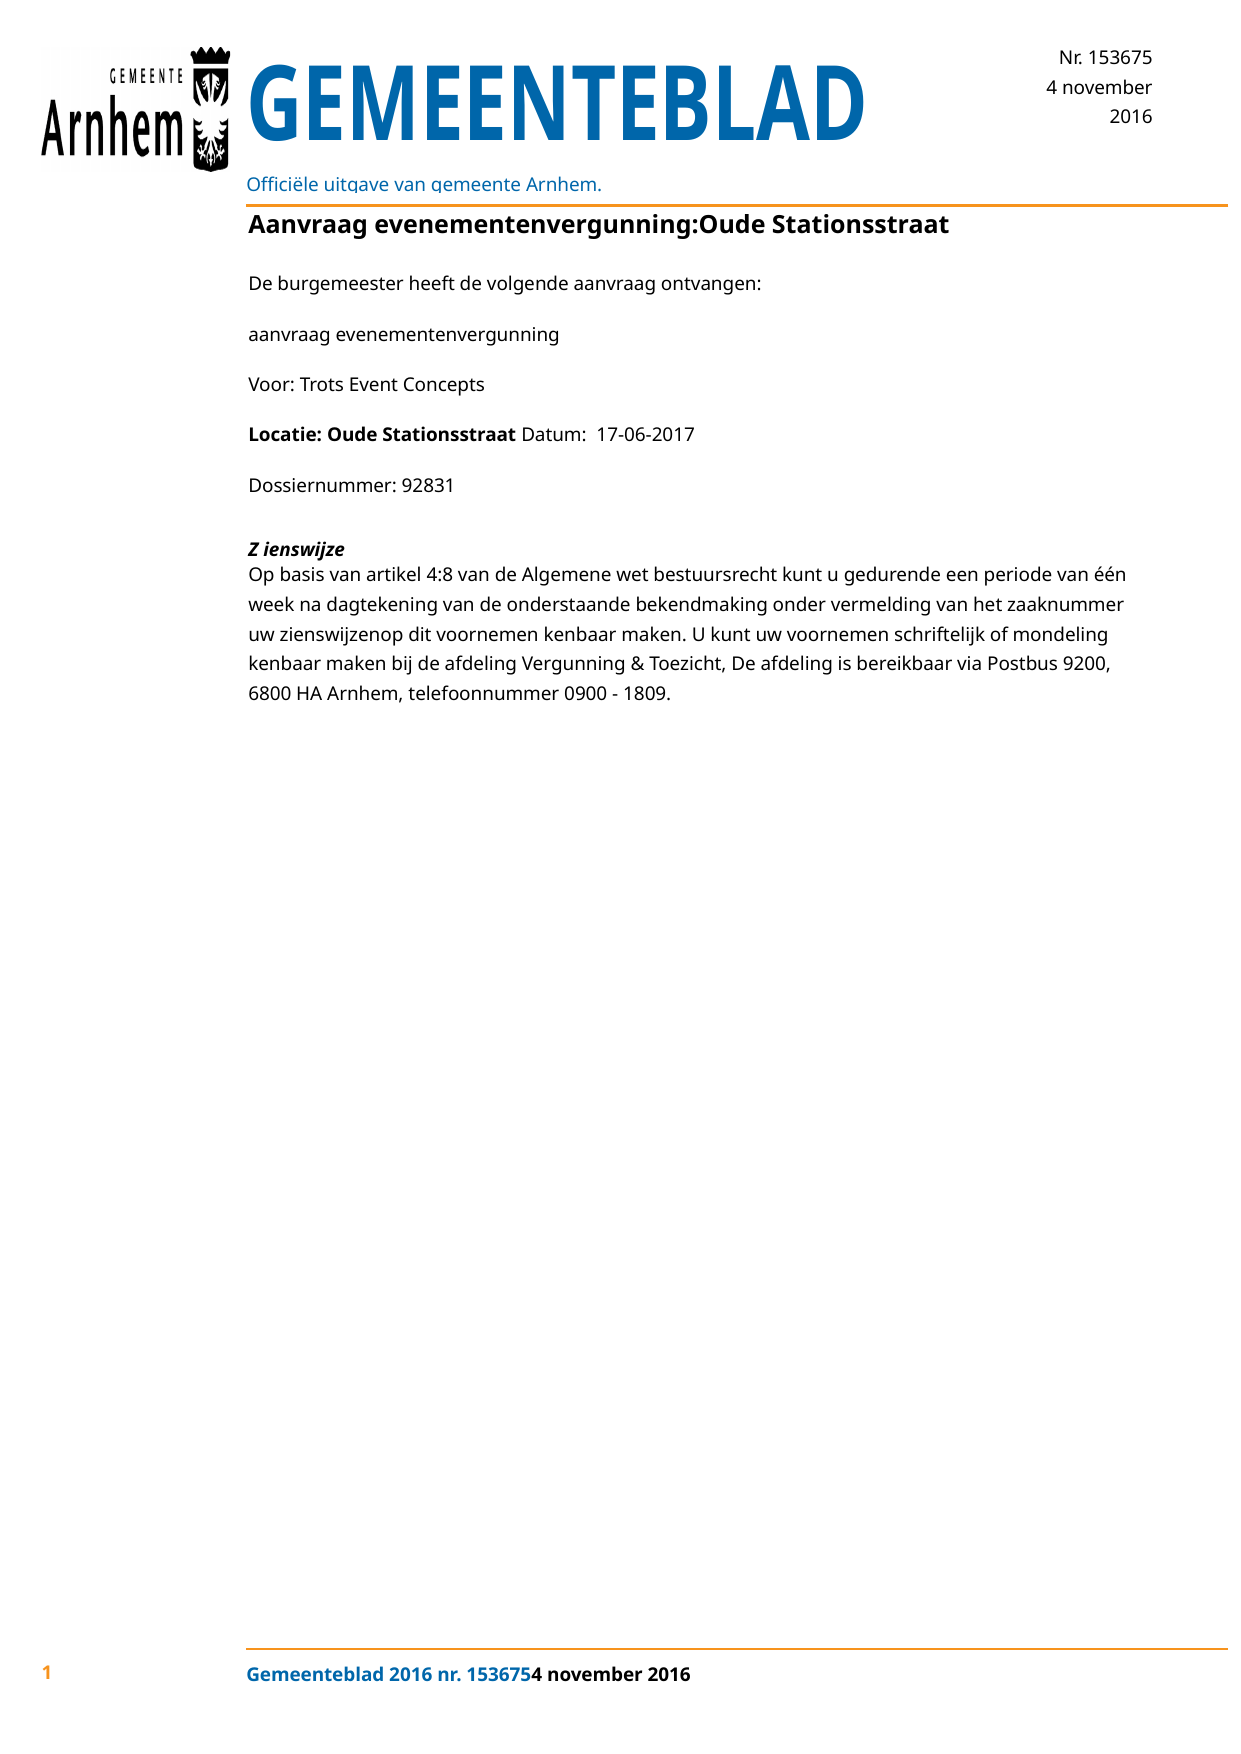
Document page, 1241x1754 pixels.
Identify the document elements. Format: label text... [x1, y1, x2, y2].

text De burgemeester heeft de volgende aanvraag ontvangen: [248, 270, 1152, 296]
text Voor: Trots Event Concepts [248, 371, 1152, 397]
text Z ienswijze [248, 536, 1152, 562]
text Dossiernummer: 92831 [248, 472, 1152, 498]
text aanvraag evenementenvergunning [248, 321, 1152, 346]
text Aanvraag evenementenvergunning:Oude Stationsstraat [248, 207, 1152, 241]
text Locatie: Oude Stationsstraat Datum: 17-06-2017 [248, 422, 1152, 447]
picture [41, 47, 231, 172]
text Op basis van artikel 4:8 van de Algemene wet bestuursrecht kunt u gedurende een periode van één week na dagtekening van de onderstaande bekendmaking onder vermelding van het zaaknummer uw zienswijzenop dit voornemen kenbaar maken. U kunt uw voornemen schriftelijk of mondeling kenbaar maken bij de afdeling Vergunning & Toezicht, De afdeling is bereikbaar via Postbus 9200, 6800 HA Arnhem, telefoonnummer 0900 - 1809. [248, 562, 1152, 706]
